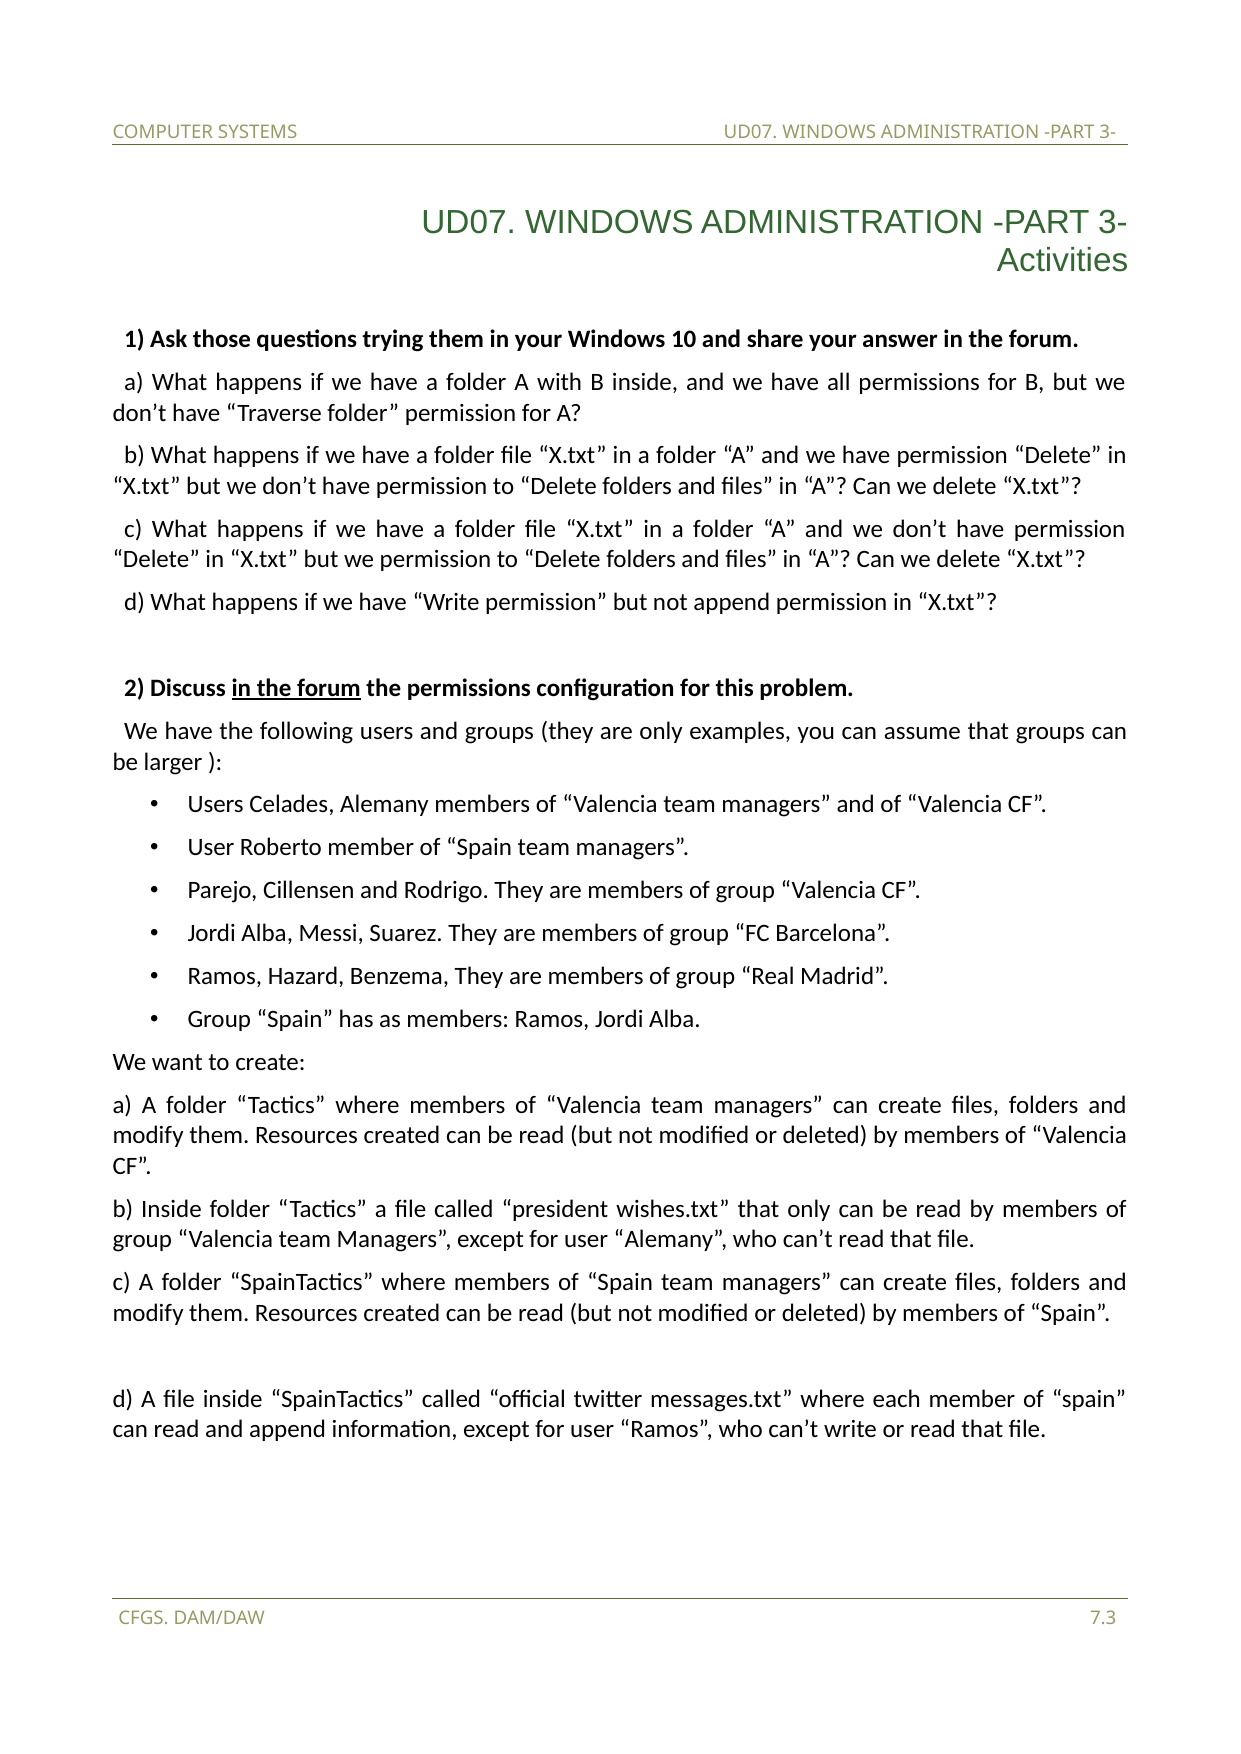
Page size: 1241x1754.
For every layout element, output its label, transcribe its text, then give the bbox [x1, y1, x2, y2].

text b) What happens if we have a folder file “X.txt” in a folder “A” and we have permission “Delete” in “X.txt” but we don’t have permission to “Delete folders and files” in “A”? Can we delete “X.txt”? [112, 439, 1128, 501]
text d) What happens if we have “Write permission” but not append permission in “X.txt”? [112, 586, 1128, 617]
text UD07. Windows Administration -Part 3- [112, 202, 1128, 240]
text We want to create: [112, 1046, 1128, 1077]
text 2) Discuss in the forum the permissions configuration for this problem. [112, 672, 1128, 703]
text b) Inside folder “Tactics” a file called “president wishes.txt” that only can be read by members of group “Valencia team Managers”, except for user “Alemany”, who can’t read that file. [112, 1193, 1128, 1254]
list Users Celades, Alemany members of “Valencia team managers” and of “Valencia CF”. [150, 789, 1128, 819]
text a) A folder “Tactics” where members of “Valencia team managers” can create files, folders and modify them. Resources created can be read (but not modified or deleted) by members of “Valencia CF”. [112, 1089, 1128, 1181]
text 1) Ask those questions trying them in your Windows 10 and share your answer in the forum. [112, 323, 1128, 354]
text d) A file inside “SpainTactics” called “official twitter messages.txt” where each member of “spain” can read and append information, except for user “Ramos”, who can’t write or read that file. [112, 1383, 1128, 1444]
list Ramos, Hazard, Benzema, They are members of group “Real Madrid”. [150, 960, 1128, 991]
text a) What happens if we have a folder A with B inside, and we have all permissions for B, but we don’t have “Traverse folder” permission for A? [112, 366, 1128, 427]
text We have the following users and groups (they are only examples, you can assume that groups can be larger ): [112, 715, 1128, 776]
text Activities [112, 240, 1128, 279]
text c) A folder “SpainTactics” where members of “Spain team managers” can create files, folders and modify them. Resources created can be read (but not modified or deleted) by members of “Spain”. [112, 1266, 1128, 1327]
list Group “Spain” has as members: Ramos, Jordi Alba. [150, 1003, 1128, 1034]
list Parejo, Cillensen and Rodrigo. They are members of group “Valencia CF”. [150, 874, 1128, 905]
list Jordi Alba, Messi, Suarez. They are members of group “FC Barcelona”. [150, 917, 1128, 948]
text c) What happens if we have a folder file “X.txt” in a folder “A” and we don’t have permission “Delete” in “X.txt” but we permission to “Delete folders and files” in “A”? Can we delete “X.txt”? [112, 513, 1128, 574]
list User Roberto member of “Spain team managers”. [150, 832, 1128, 862]
